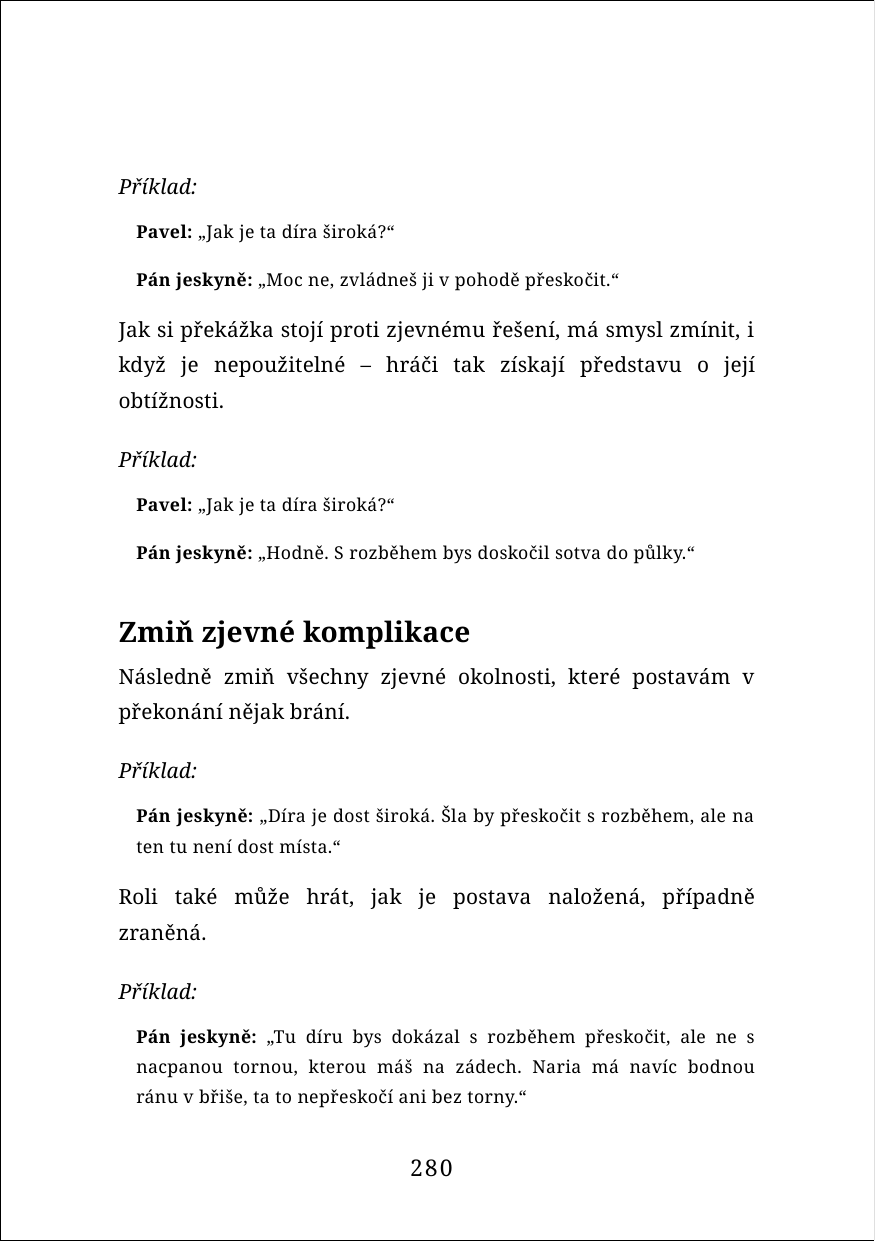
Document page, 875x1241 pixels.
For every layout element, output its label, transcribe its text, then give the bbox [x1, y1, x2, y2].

text Pavel: „Jak je ta díra široká?“ [136, 492, 756, 517]
text Pán jeskyně: „Tu díru bys dokázal s rozběhem přeskočit, ale ne s nacpanou tornou, kterou máš na zádech. Naria má navíc bodnou ránu v břiše, ta to nepřeskočí ani bez torny.“ [136, 1024, 756, 1109]
subtitle Zmiň zjevné komplikace [118, 612, 756, 650]
text Roli také může hrát, jak je postava naložená, případně zraněná. [118, 882, 756, 946]
text Jak si překážka stojí proti zjevnému řešení, má smysl zmínit, i když je nepoužitelné – hráči tak získají představu o její obtížnosti. [118, 315, 756, 414]
text Následně zmiň všechny zjevné okolnosti, které postavám v překonání nějak brání. [118, 662, 756, 726]
text Příklad: [118, 172, 756, 200]
text Pán jeskyně: „Hodně. S rozběhem bys doskočil sotva do půlky.“ [136, 540, 756, 564]
text Příklad: [118, 757, 756, 785]
text Pán jeskyně: „Díra je dost široká. Šla by přeskočit s rozběhem, ale na ten tu není dost místa.“ [136, 804, 756, 858]
text Pavel: „Jak je ta díra široká?“ [136, 219, 756, 243]
text Příklad: [118, 977, 756, 1005]
text Pán jeskyně: „Moc ne, zvládneš ji v pohodě přeskočit.“ [136, 267, 756, 291]
text Příklad: [118, 445, 756, 473]
